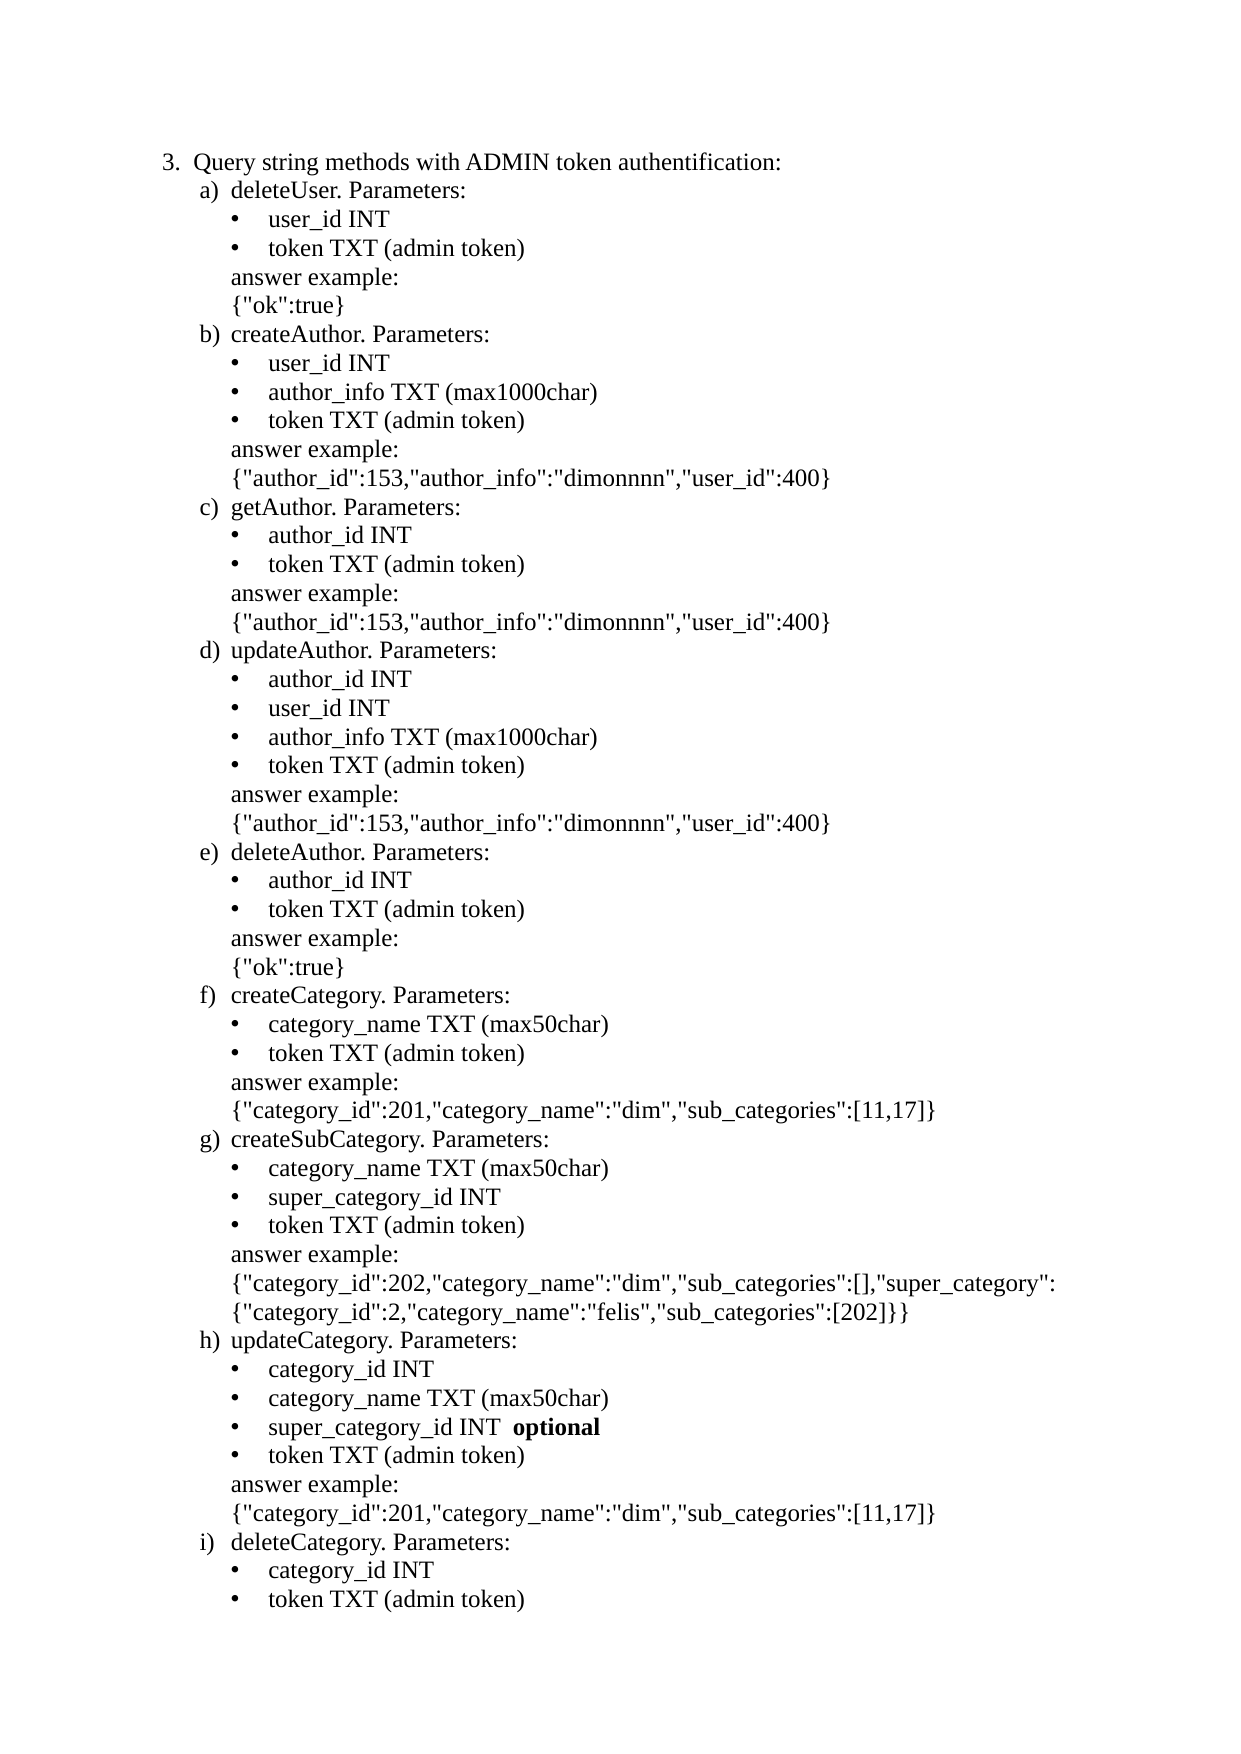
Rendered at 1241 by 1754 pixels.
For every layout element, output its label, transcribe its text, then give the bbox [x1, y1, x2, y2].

list super_category_id INT optional [231, 1412, 1122, 1441]
list answer example: [193, 1469, 1122, 1498]
list {"author_id":153,"author_info":"dimonnnn","user_id":400} [193, 463, 1122, 492]
list createAuthor. Parameters: [193, 319, 1122, 348]
list updateAuthor. Parameters: [193, 636, 1122, 664]
list user_id INT [231, 348, 1122, 377]
list Query string methods with ADMIN token authentification: [156, 147, 1122, 176]
list token TXT (admin token) [231, 1038, 1122, 1067]
list user_id INT [231, 693, 1122, 722]
list super_category_id INT [231, 1182, 1122, 1211]
list category_name TXT (max50char) [231, 1009, 1122, 1038]
list {"author_id":153,"author_info":"dimonnnn","user_id":400} [193, 808, 1122, 837]
list token TXT (admin token) [231, 549, 1122, 578]
list answer example: [193, 578, 1122, 607]
list answer example: [193, 434, 1122, 463]
list {"author_id":153,"author_info":"dimonnnn","user_id":400} [193, 607, 1122, 636]
list createCategory. Parameters: [193, 981, 1122, 1009]
list deleteAuthor. Parameters: [193, 837, 1122, 866]
list token TXT (admin token) [231, 1584, 1122, 1613]
list author_id INT [231, 664, 1122, 693]
list {"category_id":201,"category_name":"dim","sub_categories":[11,17]} [193, 1498, 1122, 1527]
list token TXT (admin token) [231, 1211, 1122, 1239]
list token TXT (admin token) [231, 751, 1122, 779]
list token TXT (admin token) [231, 1441, 1122, 1469]
list user_id INT [231, 204, 1122, 233]
list createSubCategory. Parameters: [193, 1124, 1122, 1153]
list {"category_id":202,"category_name":"dim","sub_categories":[],"super_category":{"category_id":2,"category_name":"felis","sub_categories":[202]}} [193, 1268, 1122, 1326]
list author_info TXT (max1000char) [231, 377, 1122, 406]
list token TXT (admin token) [231, 233, 1122, 262]
list updateCategory. Parameters: [193, 1326, 1122, 1354]
list answer example: [193, 779, 1122, 808]
list {"ok":true} [193, 952, 1122, 981]
list answer example: [193, 262, 1122, 291]
list getAuthor. Parameters: [193, 492, 1122, 521]
list author_info TXT (max1000char) [231, 722, 1122, 751]
list token TXT (admin token) [231, 406, 1122, 434]
list deleteUser. Parameters: [193, 176, 1122, 204]
list {"ok":true} [193, 291, 1122, 319]
list {"category_id":201,"category_name":"dim","sub_categories":[11,17]} [193, 1096, 1122, 1124]
list author_id INT [231, 521, 1122, 549]
list category_id INT [231, 1354, 1122, 1383]
list answer example: [193, 1239, 1122, 1268]
list category_name TXT (max50char) [231, 1383, 1122, 1412]
list token TXT (admin token) [231, 894, 1122, 923]
list author_id INT [231, 866, 1122, 894]
list category_id INT [231, 1556, 1122, 1584]
list category_name TXT (max50char) [231, 1153, 1122, 1182]
list answer example: [193, 1067, 1122, 1096]
list answer example: [193, 923, 1122, 952]
list deleteCategory. Parameters: [193, 1527, 1122, 1556]
